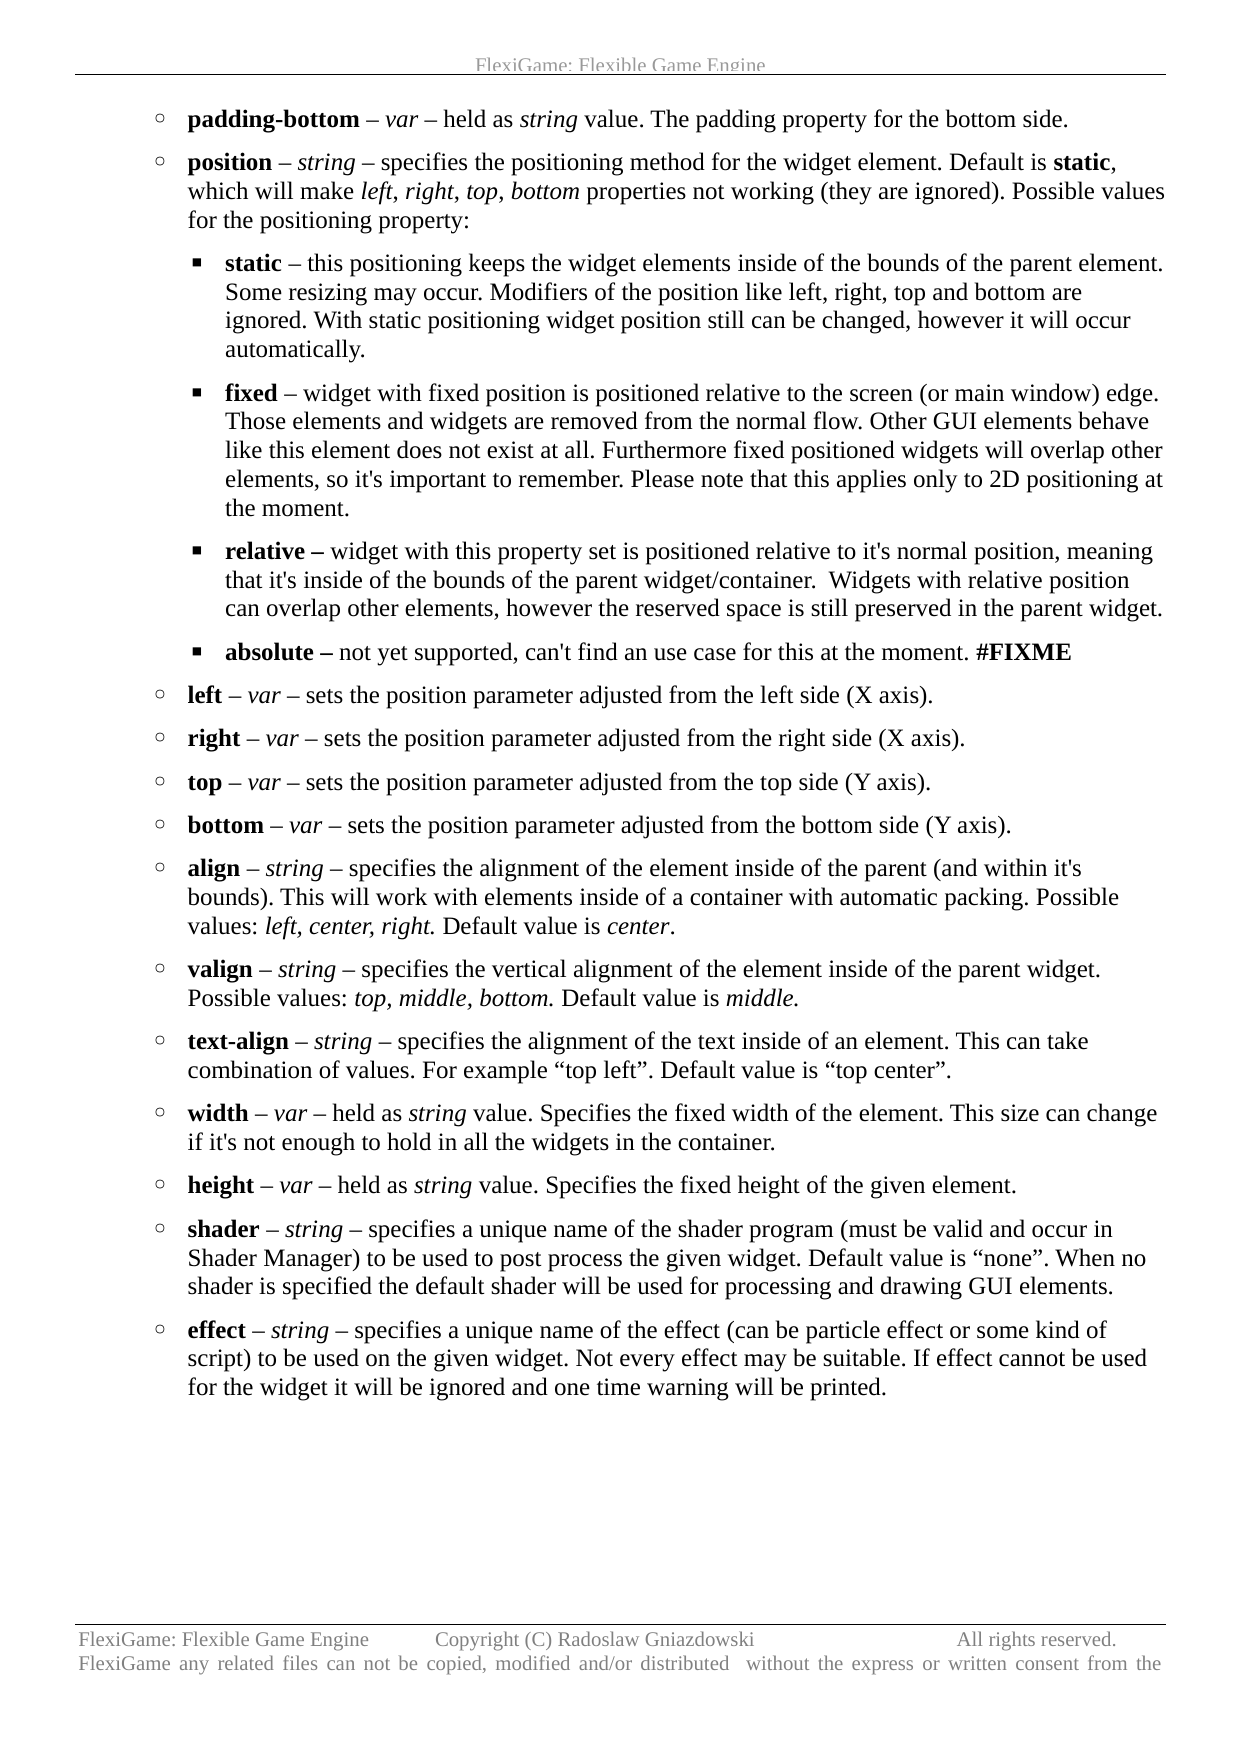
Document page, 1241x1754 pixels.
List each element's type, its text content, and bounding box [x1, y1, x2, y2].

list top – var – sets the position parameter adjusted from the top side (Y axis). [150, 767, 1166, 796]
list valign – string – specifies the vertical alignment of the element inside of the parent widget. Possible values: top, middle, bottom. Default value is middle. [150, 954, 1166, 1012]
list align – string – specifies the alignment of the element inside of the parent (and within it's bounds). This will work with elements inside of a container with automatic packing. Possible values: left, center, right. Default value is center. [150, 853, 1166, 940]
list fixed – widget with fixed position is positioned relative to the screen (or main window) edge. Those elements and widgets are removed from the normal flow. Other GUI elements behave like this element does not exist at all. Furthermore fixed positioned widgets will overlap other elements, so it's important to remember. Please note that this applies only to 2D positioning at the moment. [187, 378, 1166, 521]
list shader – string – specifies a unique name of the shader program (must be valid and occur in Shader Manager) to be used to post process the given widget. Default value is “none”. When no shader is specified the default shader will be used for processing and drawing GUI elements. [150, 1214, 1166, 1300]
list relative – widget with this property set is positioned relative to it's normal position, meaning that it's inside of the bounds of the parent widget/container. Widgets with relative position can overlap other elements, however the reserved space is still preserved in the parent widget. [187, 536, 1166, 622]
list right – var – sets the position parameter adjusted from the right side (X axis). [150, 723, 1166, 752]
list absolute – not yet supported, can't find an use case for this at the moment. #FIXME [187, 637, 1166, 666]
list position – string – specifies the positioning method for the widget element. Default is static, which will make left, right, top, bottom properties not working (they are ignored). Possible values for the positioning property: [150, 147, 1166, 233]
list text-align – string – specifies the alignment of the text inside of an element. This can take combination of values. For example “top left”. Default value is “top center”. [150, 1026, 1166, 1084]
list static – this positioning keeps the widget elements inside of the bounds of the parent element. Some resizing may occur. Modifiers of the position like left, right, top and bottom are ignored. With static positioning widget position still can be changed, however it will occur automatically. [187, 248, 1166, 363]
list left – var – sets the position parameter adjusted from the left side (X axis). [150, 680, 1166, 709]
list padding-bottom – var – held as string value. The padding property for the bottom side. [150, 104, 1166, 133]
list effect – string – specifies a unique name of the effect (can be particle effect or some kind of script) to be used on the given widget. Not every effect may be suitable. If effect cannot be used for the widget it will be ignored and one time warning will be printed. [150, 1315, 1166, 1401]
list height – var – held as string value. Specifies the fixed height of the given element. [150, 1171, 1166, 1199]
list width – var – held as string value. Specifies the fixed width of the element. This size can change if it's not enough to hold in all the widgets in the container. [150, 1098, 1166, 1156]
list bottom – var – sets the position parameter adjusted from the bottom side (Y axis). [150, 810, 1166, 839]
